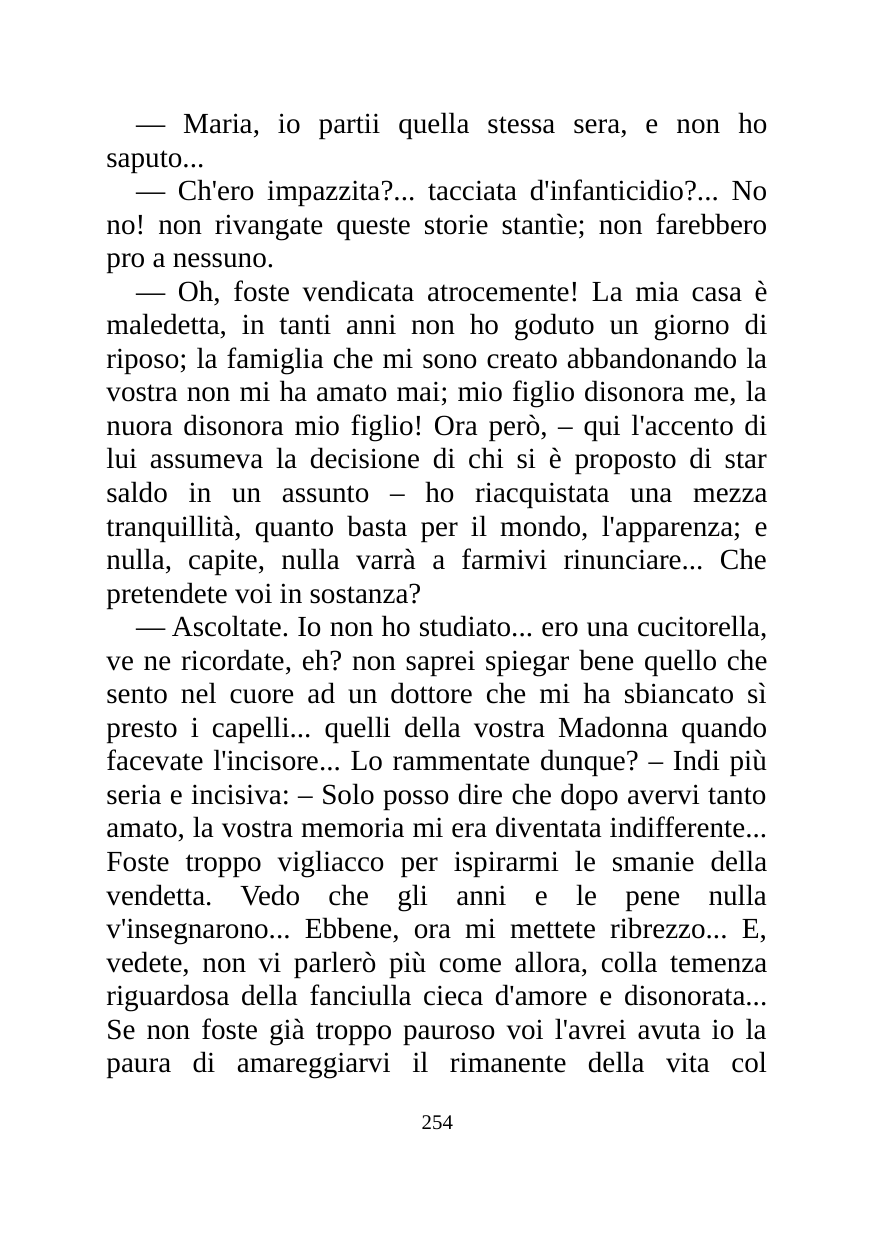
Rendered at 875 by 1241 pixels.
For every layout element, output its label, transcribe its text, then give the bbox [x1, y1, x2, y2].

text — Maria, io partii quella stessa sera, e non ho saputo... [106, 106, 768, 173]
text — Ch'ero impazzita?... tacciata d'infanticidio?... No no! non rivangate queste storie stantìe; non farebbero pro a nessuno. [106, 173, 768, 274]
text — Ascoltate. Io non ho studiato... ero una cucitorella, ve ne ricordate, eh? non saprei spiegar bene quello che sento nel cuore ad un dottore che mi ha sbiancato sì presto i capelli... quelli della vostra Madonna quando facevate l'incisore... Lo rammentate dunque? – Indi più seria e incisiva: – Solo posso dire che dopo avervi tanto amato, la vostra memoria mi era diventata indifferente... Foste troppo vigliacco per ispirarmi le smanie della vendetta. Vedo che gli anni e le pene nulla v'insegnarono... Ebbene, ora mi mettete ribrezzo... E, vedete, non vi parlerò più come allora, colla temenza riguardosa della fanciulla cieca d'amore e disonorata... Se non foste già troppo pauroso voi l'avrei avuta io la paura di amareggiarvi il rimanente della vita col [106, 609, 768, 1079]
text — Oh, foste vendicata atrocemente! La mia casa è maledetta, in tanti anni non ho goduto un giorno di riposo; la famiglia che mi sono creato abbandonando la vostra non mi ha amato mai; mio figlio disonora me, la nuora disonora mio figlio! Ora però, – qui l'accento di lui assumeva la decisione di chi si è proposto di star saldo in un assunto – ho riacquistata una mezza tranquillità, quanto basta per il mondo, l'apparenza; e nulla, capite, nulla varrà a farmivi rinunciare... Che pretendete voi in sostanza? [106, 274, 768, 609]
